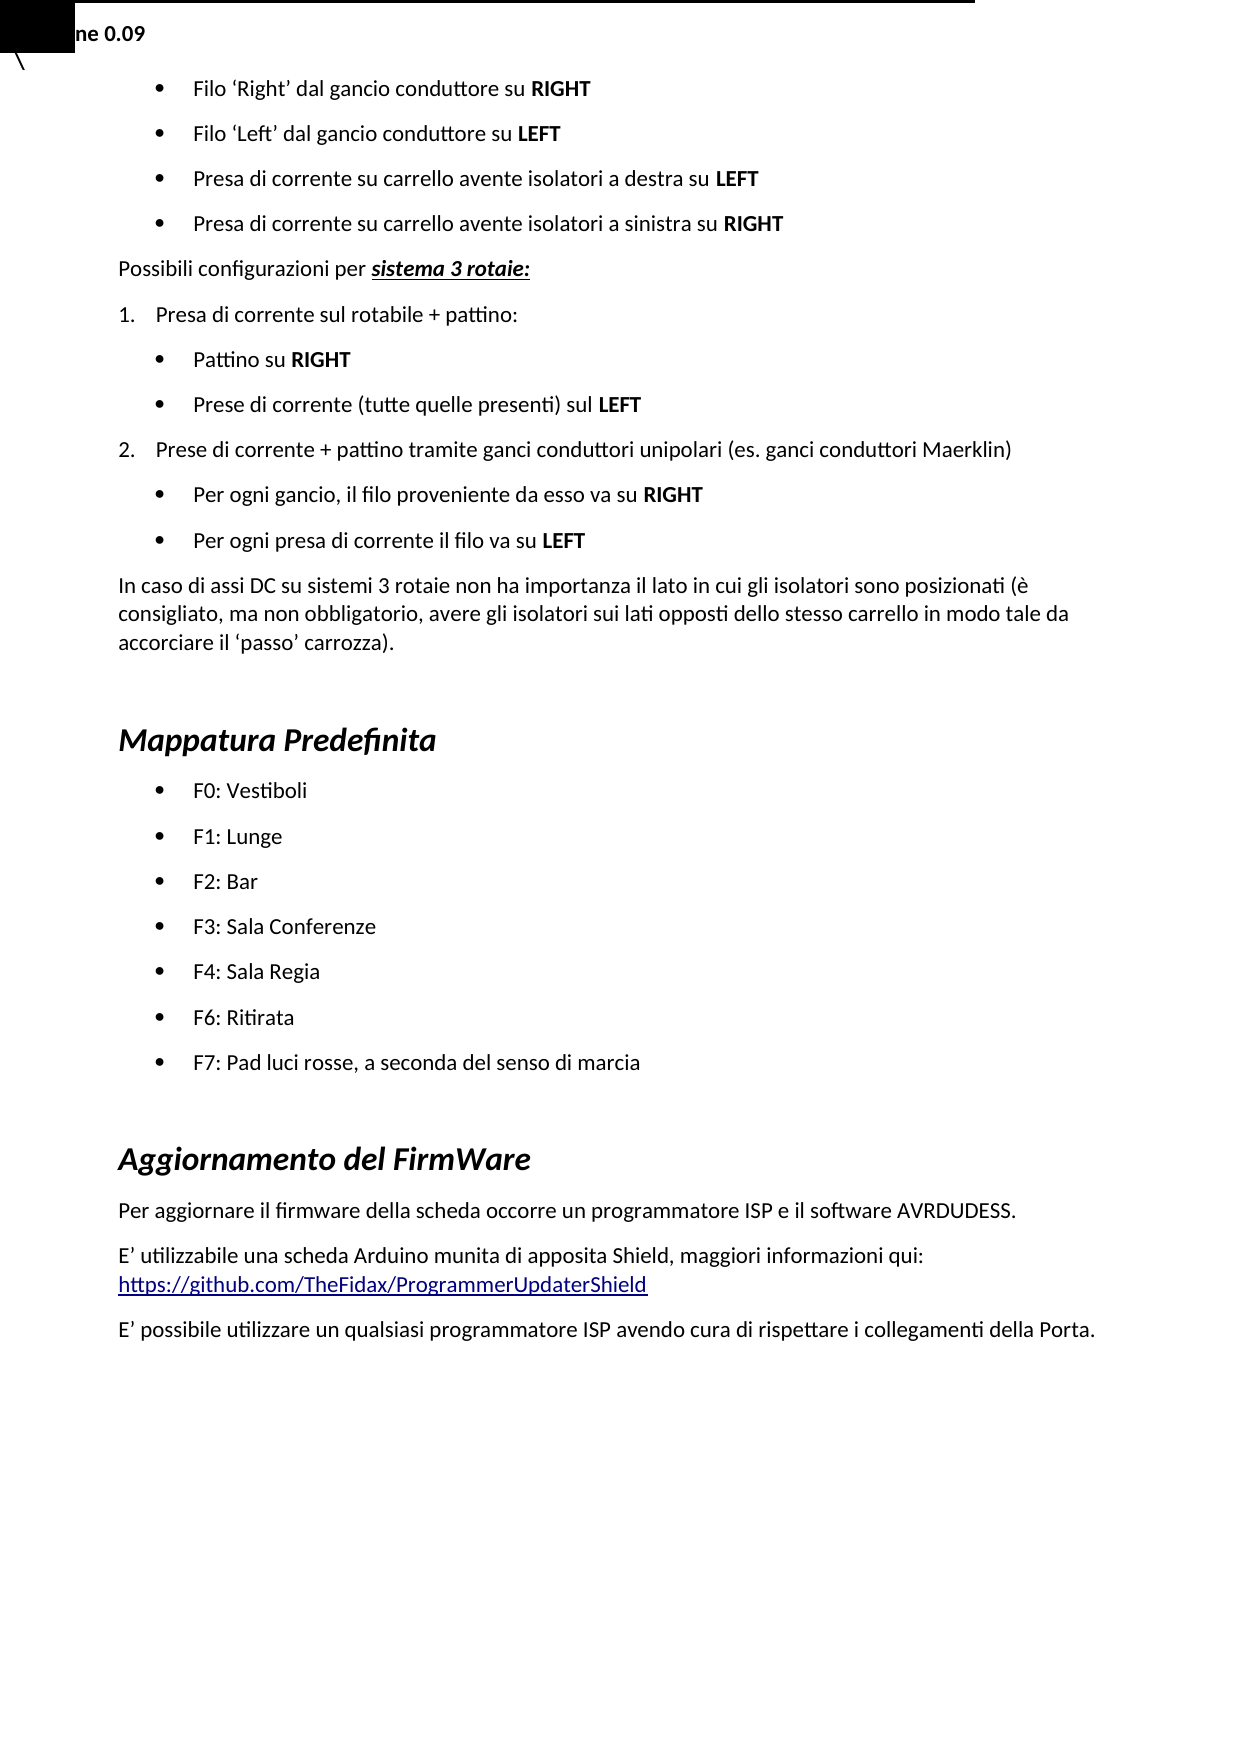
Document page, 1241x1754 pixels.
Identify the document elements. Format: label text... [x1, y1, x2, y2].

list Prese di corrente + pattino tramite ganci conduttori unipolari (es. ganci conduttori Maerklin) [118, 435, 1122, 463]
list F3: Sala Conferenze [156, 912, 1122, 940]
list F2: Bar [156, 867, 1122, 895]
list F0: Vestiboli [156, 777, 1122, 805]
list Prese di corrente (tutte quelle presenti) sul LEFT [156, 390, 1122, 418]
list Pattino su RIGHT [156, 345, 1122, 373]
list Filo ‘Right’ dal gancio conduttore su RIGHT [156, 74, 1122, 102]
list Per ogni gancio, il filo proveniente da esso va su RIGHT [156, 481, 1122, 509]
text Per aggiornare il firmware della scheda occorre un programmatore ISP e il software AVRDUDESS. [118, 1196, 1122, 1224]
list Filo ‘Left’ dal gancio conduttore su LEFT [156, 119, 1122, 147]
text E’ possibile utilizzare un qualsiasi programmatore ISP avendo cura di rispettare i collegamenti della Porta. [118, 1315, 1122, 1343]
list F7: Pad luci rosse, a seconda del senso di marcia [156, 1048, 1122, 1076]
text In caso di assi DC su sistemi 3 rotaie non ha importanza il lato in cui gli isolatori sono posizionati (è consigliato, ma non obbligatorio, avere gli isolatori sui lati opposti dello stesso carrello in modo tale da accorciare il ‘passo’ carrozza). [118, 571, 1122, 656]
text E’ utilizzabile una scheda Arduino munita di apposita Shield, maggiori informazioni qui: https://github.com/TheFidax/ProgrammerUpdaterShield [118, 1242, 1122, 1298]
list Presa di corrente sul rotabile + pattino: [118, 300, 1122, 328]
list Presa di corrente su carrello avente isolatori a sinistra su RIGHT [156, 209, 1122, 237]
text Possibili configurazioni per sistema 3 rotaie: [118, 254, 1122, 283]
list F6: Ritirata [156, 1003, 1122, 1031]
list Per ogni presa di corrente il filo va su LEFT [156, 526, 1122, 554]
subtitle Mappatura Predefinita [118, 718, 1122, 759]
list F1: Lunge [156, 822, 1122, 850]
list F4: Sala Regia [156, 957, 1122, 986]
list Presa di corrente su carrello avente isolatori a destra su LEFT [156, 164, 1122, 192]
subtitle Aggiornamento del FirmWare [118, 1138, 1122, 1179]
